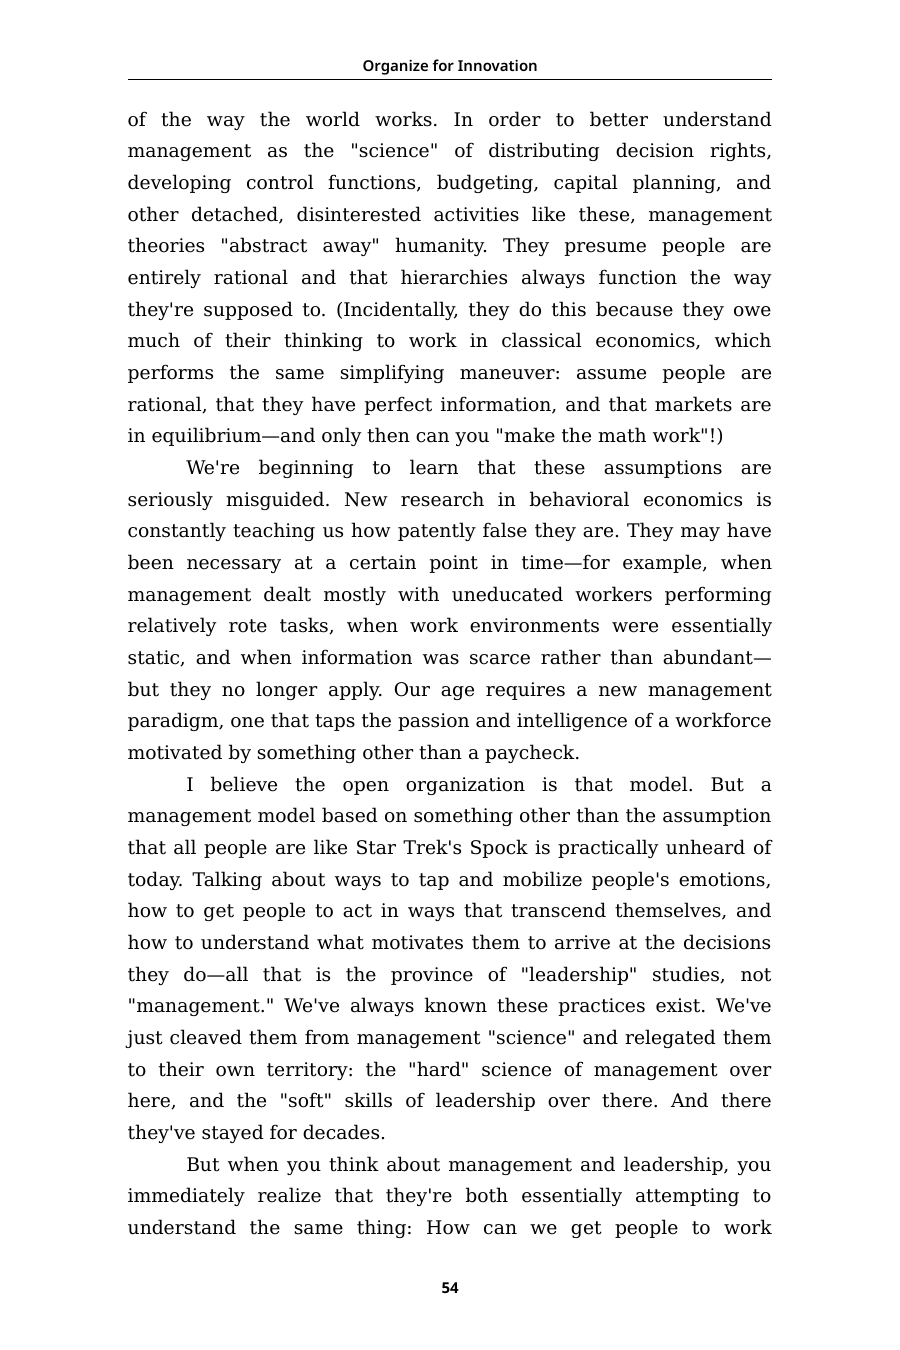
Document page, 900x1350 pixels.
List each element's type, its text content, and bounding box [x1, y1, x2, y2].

text I believe the open organization is that model. But a management model based on something other than the assumption that all people are like Star Trek's Spock is practically unheard of today. Talking about ways to tap and mobilize people's emotions, how to get people to act in ways that transcend themselves, and how to understand what motivates them to arrive at the decisions they do—all that is the province of "leadership" studies, not "management." We've always known these practices exist. We've just cleaved them from management "science" and relegated them to their own territory: the "hard" science of management over here, and the "soft" skills of leadership over there. And there they've stayed for decades. [127, 774, 772, 1144]
text But when you think about management and leadership, you immediately realize that they're both essentially attempting to understand the same thing: How can we get people to work [127, 1154, 772, 1239]
text We're beginning to learn that these assumptions are seriously misguided. New research in behavioral economics is constantly teaching us how patently false they are. They may have been necessary at a certain point in time—for example, when management dealt mostly with uneducated workers performing relatively rote tasks, when work environments were essentially static, and when information was scarce rather than abundant—but they no longer apply. Our age requires a new management paradigm, one that taps the passion and intelligence of a workforce motivated by something other than a paycheck. [127, 457, 772, 764]
text of the way the world works. In order to better understand management as the "science" of distributing decision rights, developing control functions, budgeting, capital planning, and other detached, disinterested activities like these, management theories "abstract away" humanity. They presume people are entirely rational and that hierarchies always function the way they're supposed to. (Incidentally, they do this because they owe much of their thinking to work in classical economics, which performs the same simplifying maneuver: assume people are rational, that they have perfect information, and that markets are in equilibrium—and only then can you "make the math work"!) [127, 109, 772, 447]
